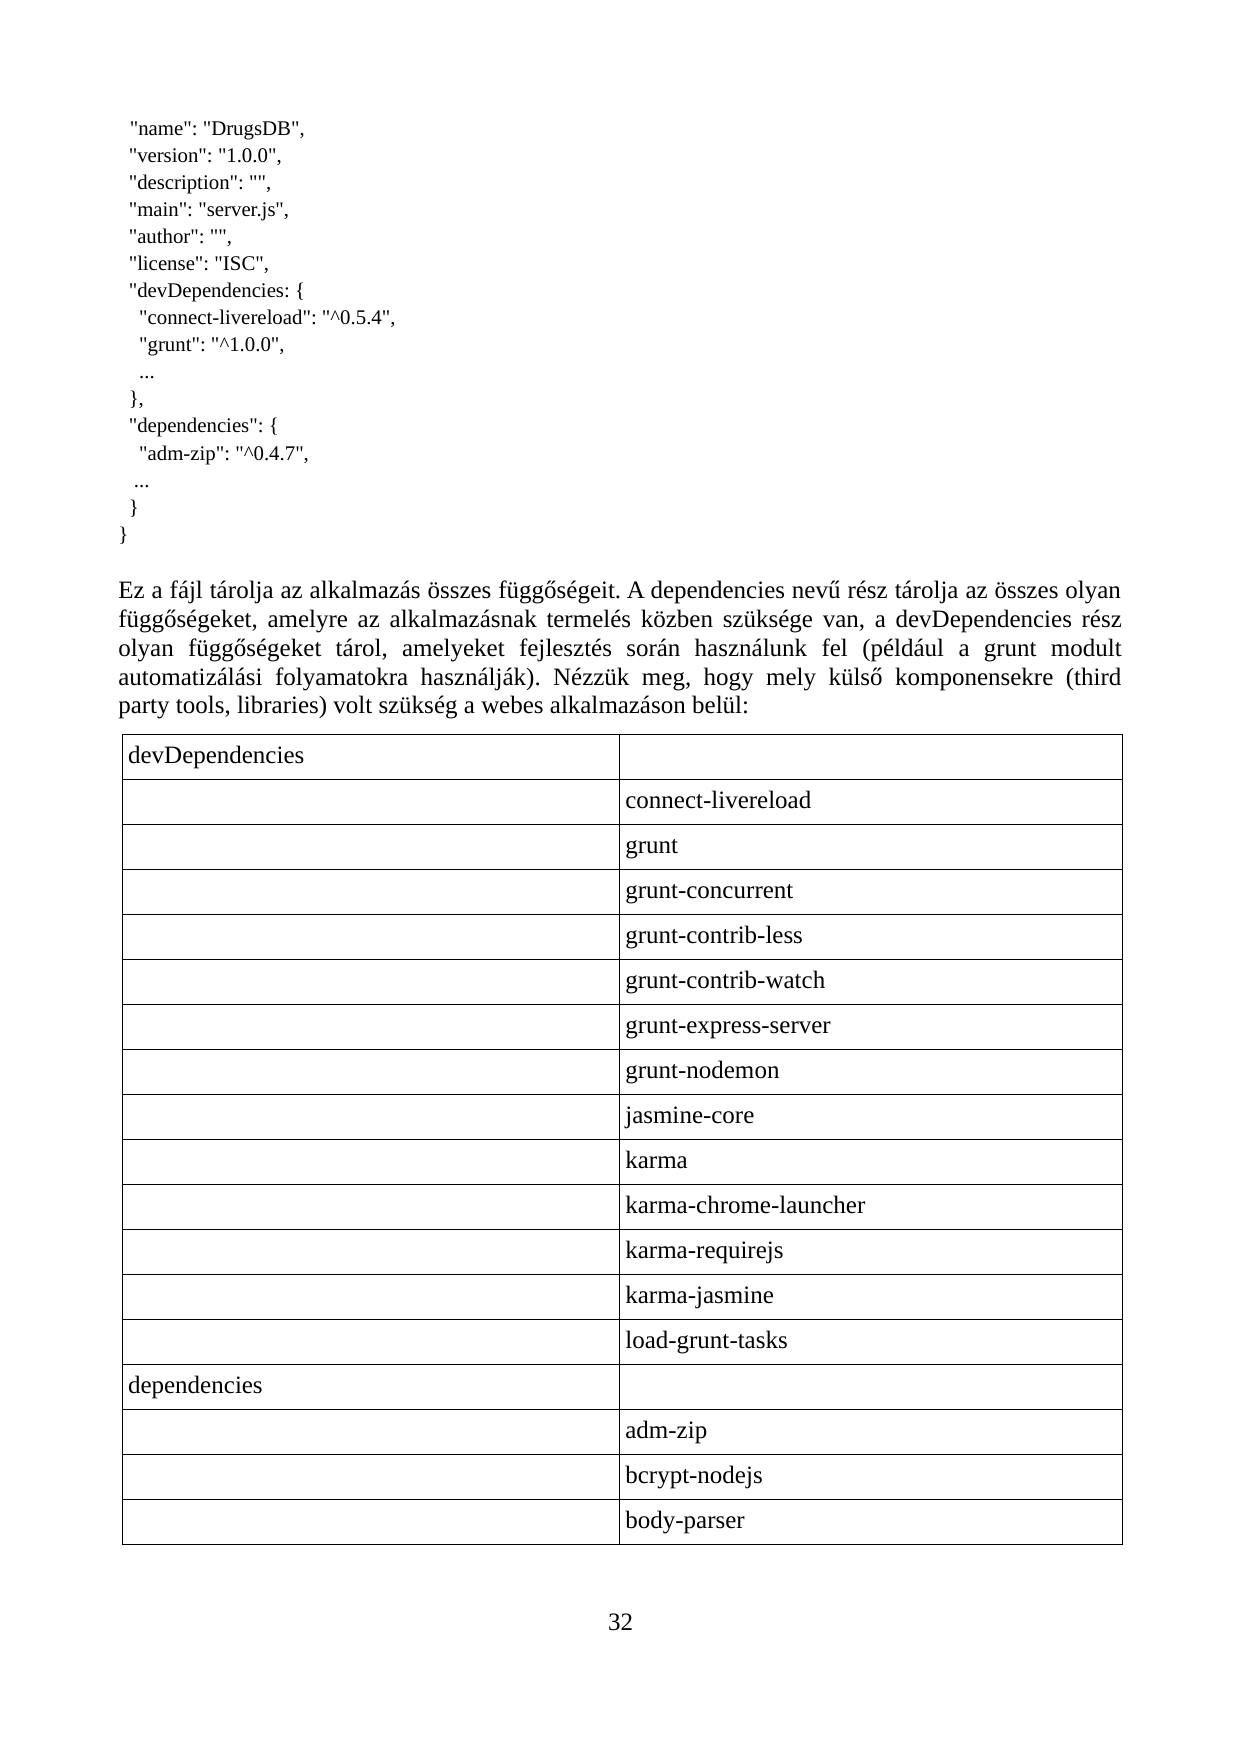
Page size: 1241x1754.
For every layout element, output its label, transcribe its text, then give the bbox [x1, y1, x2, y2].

table_cell [123, 1320, 619, 1364]
table_cell [123, 1410, 619, 1454]
table_cell jasmine-core [620, 1095, 1122, 1139]
table_cell grunt-contrib-less [620, 915, 1122, 959]
table_cell grunt-express-server [620, 1005, 1122, 1049]
text "adm-zip": "^0.4.7", [118, 443, 1122, 464]
text ... [118, 470, 1122, 491]
table_cell karma [620, 1140, 1122, 1184]
table_cell karma-requirejs [620, 1230, 1122, 1274]
table_cell [620, 1365, 1122, 1409]
table_cell [123, 1500, 619, 1544]
text "main": "server.js", [118, 199, 1122, 220]
text "dependencies": { [118, 416, 1122, 437]
table_cell grunt [620, 825, 1122, 869]
title Ez a fájl tárolja az alkalmazás összes függőségeit. A dependencies nevű rész tárolja az összes olyan függőségeket, amelyre az alkalmazásnak termelés közben szüksége van, a devDependencies rész olyan függőségeket tárol, amelyeket fejlesztés során használunk fel (például a grunt modult automatizálási folyamatokra használják). Nézzük meg, hogy mely külső komponensekre (third party tools, libraries) volt szükség a webes alkalmazáson belül: [118, 575, 1122, 719]
table_cell [123, 915, 619, 959]
table_cell [123, 825, 619, 869]
text } [118, 524, 1122, 545]
table_cell grunt-concurrent [620, 870, 1122, 914]
text "description": "", [118, 172, 1122, 193]
table_cell adm-zip [620, 1410, 1122, 1454]
text "author": "", [118, 226, 1122, 247]
table_cell grunt-contrib-watch [620, 960, 1122, 1004]
table_cell karma-jasmine [620, 1275, 1122, 1319]
table_cell [123, 1005, 619, 1049]
table_cell [123, 1230, 619, 1274]
table_cell [123, 1455, 619, 1499]
table_cell bcrypt-nodejs [620, 1455, 1122, 1499]
text "name": "DrugsDB", [118, 118, 1122, 139]
text }, [118, 389, 1122, 410]
table_cell [123, 960, 619, 1004]
text "license": "ISC", [118, 253, 1122, 274]
table_cell load-grunt-tasks [620, 1320, 1122, 1364]
table_cell [123, 780, 619, 824]
table_cell [123, 1275, 619, 1319]
table_cell [123, 1095, 619, 1139]
text } [118, 497, 1122, 518]
table_header [620, 735, 1122, 779]
text "connect-livereload": "^0.5.4", [118, 308, 1122, 329]
text "devDependencies: { [118, 281, 1122, 302]
table_cell [123, 870, 619, 914]
text "version": "1.0.0", [118, 145, 1122, 166]
table_cell [123, 1185, 619, 1229]
table_cell [123, 1050, 619, 1094]
table_cell grunt-nodemon [620, 1050, 1122, 1094]
table_cell body-parser [620, 1500, 1122, 1544]
table_cell [123, 1140, 619, 1184]
table_header devDependencies [123, 735, 619, 779]
table_cell karma-chrome-launcher [620, 1185, 1122, 1229]
table_cell dependencies [123, 1365, 619, 1409]
text ... [118, 362, 1122, 383]
text "grunt": "^1.0.0", [118, 335, 1122, 356]
table_cell connect-livereload [620, 780, 1122, 824]
